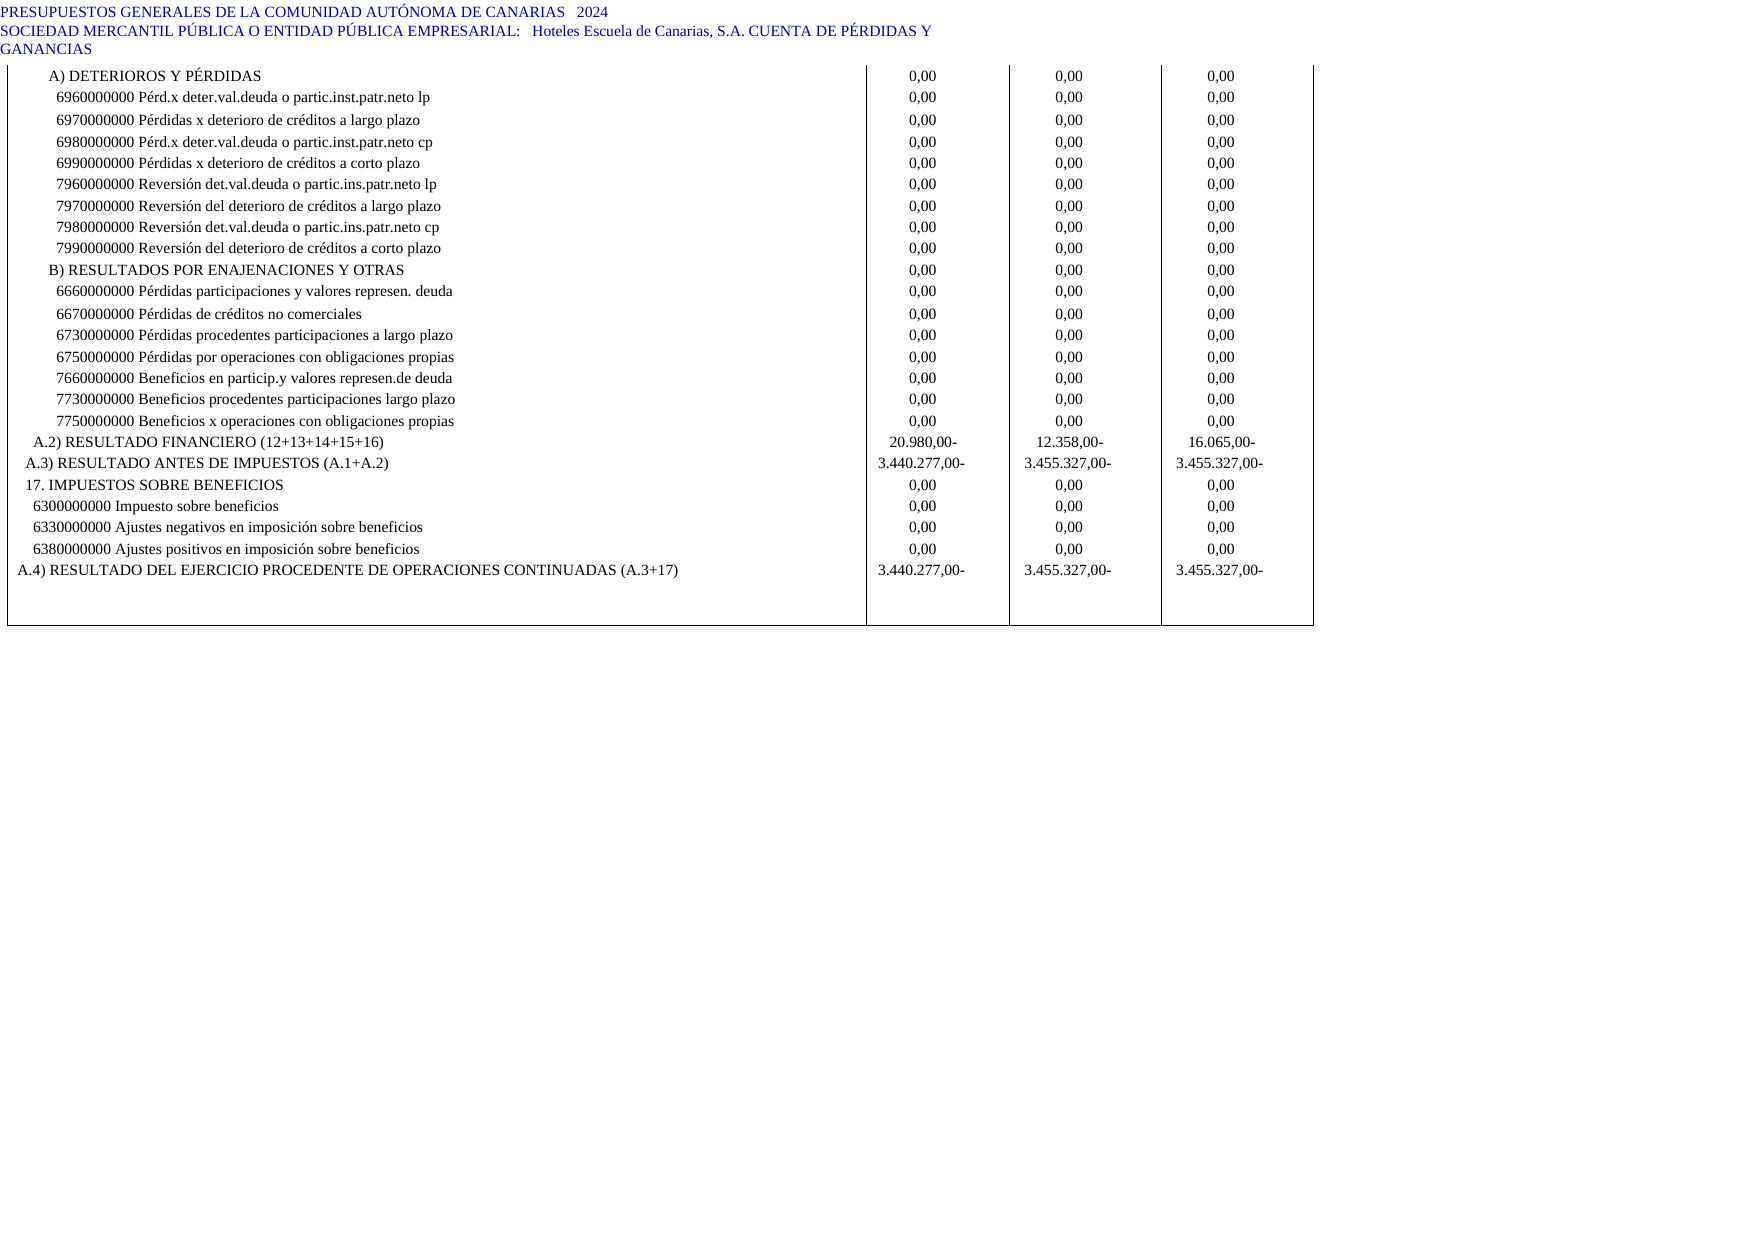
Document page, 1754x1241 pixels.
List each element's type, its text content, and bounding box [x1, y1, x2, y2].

table_cell [867, 559, 874, 625]
table_cell 0,00 [1016, 65, 1161, 86]
table_cell 0,00 [867, 173, 1009, 194]
table_cell 0,00 [1010, 237, 1161, 258]
table_cell 16.065,00- [1168, 431, 1313, 452]
table_cell 0,00 [1010, 388, 1161, 409]
table_cell 0,00 [1168, 259, 1313, 280]
table_cell 0,00 [1168, 86, 1313, 109]
table_cell 3.440.277,00- [874, 452, 1009, 473]
table_cell 0,00 [867, 303, 1009, 324]
table_cell 6970000000 Pérdidas x deterioro de créditos a largo plazo [8, 109, 866, 130]
table_cell 0,00 [1162, 409, 1313, 431]
table_cell [874, 580, 1009, 625]
table_cell 0,00 [867, 152, 1009, 173]
table_cell 0,00 [1162, 345, 1313, 367]
table_cell 17. IMPUESTOS SOBRE BENEFICIOS [8, 474, 866, 495]
table_cell 0,00 [867, 345, 1009, 367]
table_cell 0,00 [1162, 388, 1313, 409]
table_cell 6750000000 Pérdidas por operaciones con obligaciones propias [8, 345, 866, 367]
table_cell 6660000000 Pérdidas participaciones y valores represen. deuda [8, 280, 866, 303]
table_cell 0,00 [1162, 538, 1313, 559]
table_cell 3.455.327,00- [1016, 452, 1161, 473]
table_cell [1010, 559, 1016, 625]
table_cell 0,00 [867, 194, 1009, 216]
table_cell 12.358,00- [1016, 431, 1161, 452]
table_cell 7750000000 Beneficios x operaciones con obligaciones propias [8, 409, 866, 431]
table_cell 0,00 [874, 86, 1009, 109]
table_cell 0,00 [874, 474, 1009, 495]
table_cell 0,00 [1010, 216, 1161, 237]
table_cell 0,00 [1168, 280, 1313, 303]
table_cell 0,00 [1162, 173, 1313, 194]
table_cell 6980000000 Pérd.x deter.val.deuda o partic.inst.patr.neto cp [8, 130, 866, 152]
table_cell 7730000000 Beneficios procedentes participaciones largo plazo [8, 388, 866, 409]
table_cell 0,00 [867, 324, 1009, 345]
table_cell 0,00 [1016, 86, 1161, 109]
table_cell 7660000000 Beneficios en particip.y valores represen.de deuda [8, 367, 866, 388]
table_cell 6330000000 Ajustes negativos en imposición sobre beneficios [8, 516, 866, 537]
table_cell 7970000000 Reversión del deterioro de créditos a largo plazo [8, 194, 866, 216]
table_cell 0,00 [1162, 237, 1313, 258]
table_cell 7980000000 Reversión det.val.deuda o partic.ins.patr.neto cp [8, 216, 866, 237]
table_cell [1010, 431, 1016, 516]
table_cell 0,00 [1168, 474, 1313, 495]
table_cell 3.440.277,00- [874, 559, 1009, 580]
table_cell A.2) RESULTADO FINANCIERO (12+13+14+15+16) [8, 431, 866, 452]
table_cell 0,00 [1016, 259, 1161, 280]
table_cell 0,00 [1162, 152, 1313, 173]
table_cell [867, 259, 874, 303]
table_cell [867, 431, 874, 516]
table_cell 7990000000 Reversión del deterioro de créditos a corto plazo [8, 237, 866, 258]
table_cell 0,00 [1162, 194, 1313, 216]
table_cell 6730000000 Pérdidas procedentes participaciones a largo plazo [8, 324, 866, 345]
table_cell 6670000000 Pérdidas de créditos no comerciales [8, 303, 866, 324]
table_cell [1010, 65, 1016, 109]
table_cell 0,00 [1016, 280, 1161, 303]
table_cell 3.455.327,00- [1016, 559, 1161, 580]
table_cell A.4) RESULTADO DEL EJERCICIO PROCEDENTE DE OPERACIONES CONTINUADAS (A.3+17) [8, 559, 866, 580]
table_cell 0,00 [867, 409, 1009, 431]
table_cell 0,00 [874, 259, 1009, 280]
table_cell 0,00 [867, 388, 1009, 409]
table_cell 0,00 [1162, 303, 1313, 324]
table_cell 3.455.327,00- [1168, 559, 1313, 580]
table_cell [1162, 65, 1168, 109]
table_cell 0,00 [1162, 367, 1313, 388]
table_cell A) DETERIOROS Y PÉRDIDAS [8, 65, 866, 86]
table_cell 0,00 [1010, 538, 1161, 559]
table_cell 0,00 [1010, 194, 1161, 216]
table_cell [1162, 431, 1168, 516]
table_cell 0,00 [1162, 324, 1313, 345]
table_cell 0,00 [1010, 173, 1161, 194]
table_cell 0,00 [1010, 345, 1161, 367]
table_cell 0,00 [1010, 516, 1161, 537]
table_cell 0,00 [1010, 109, 1161, 130]
table_cell 0,00 [867, 237, 1009, 258]
table_cell 0,00 [1010, 130, 1161, 152]
table_cell 0,00 [1010, 303, 1161, 324]
table_cell 20.980,00- [874, 431, 1009, 452]
table_cell 7960000000 Reversión det.val.deuda o partic.ins.patr.neto lp [8, 173, 866, 194]
table_cell [1162, 559, 1168, 625]
table_cell 0,00 [874, 495, 1009, 516]
table_cell 0,00 [1010, 324, 1161, 345]
table_cell 6960000000 Pérd.x deter.val.deuda o partic.inst.patr.neto lp [8, 86, 866, 109]
table_cell [1168, 580, 1313, 625]
table_cell 3.455.327,00- [1168, 452, 1313, 473]
table_cell 0,00 [874, 65, 1009, 86]
table_cell 0,00 [867, 130, 1009, 152]
table_cell 0,00 [1010, 152, 1161, 173]
table_cell [8, 580, 866, 625]
table_cell 0,00 [1016, 474, 1161, 495]
table_cell [1016, 580, 1161, 625]
table_cell 0,00 [1016, 495, 1161, 516]
table_cell 6990000000 Pérdidas x deterioro de créditos a corto plazo [8, 152, 866, 173]
table_cell 0,00 [1010, 409, 1161, 431]
table_cell 0,00 [1162, 216, 1313, 237]
table_cell 0,00 [867, 109, 1009, 130]
table_cell [1162, 259, 1168, 303]
table_cell 6300000000 Impuesto sobre beneficios [8, 495, 866, 516]
table_cell B) RESULTADOS POR ENAJENACIONES Y OTRAS [8, 259, 866, 280]
table_cell 6380000000 Ajustes positivos en imposición sobre beneficios [8, 538, 866, 559]
table_cell 0,00 [867, 367, 1009, 388]
table_cell 0,00 [1162, 516, 1313, 537]
table_cell [867, 65, 874, 109]
table_cell 0,00 [1162, 109, 1313, 130]
table_cell 0,00 [867, 538, 1009, 559]
table_cell 0,00 [1168, 495, 1313, 516]
table_cell A.3) RESULTADO ANTES DE IMPUESTOS (A.1+A.2) [8, 452, 866, 473]
table_cell 0,00 [1168, 65, 1313, 86]
table_cell 0,00 [874, 280, 1009, 303]
table_cell 0,00 [867, 516, 1009, 537]
table_cell [1010, 259, 1016, 303]
table_cell 0,00 [1162, 130, 1313, 152]
table_cell 0,00 [1010, 367, 1161, 388]
table_cell 0,00 [867, 216, 1009, 237]
